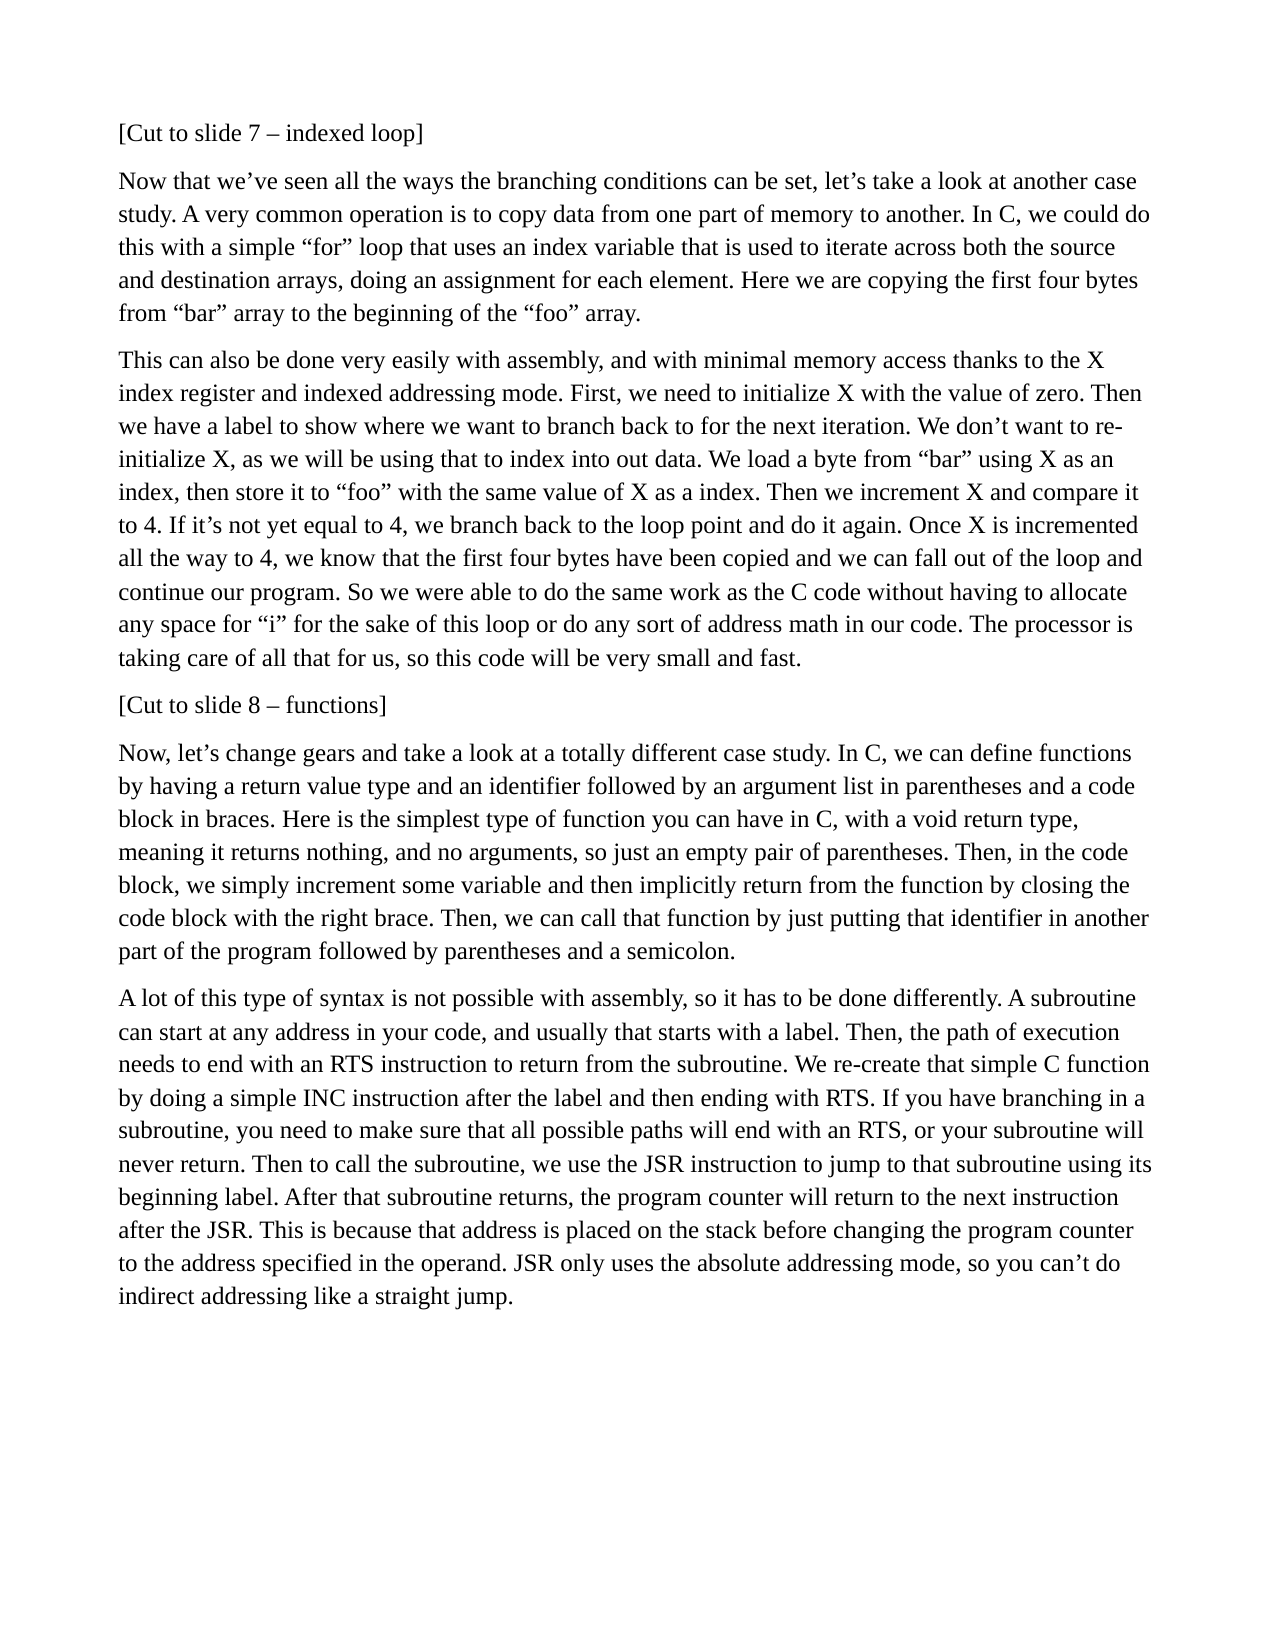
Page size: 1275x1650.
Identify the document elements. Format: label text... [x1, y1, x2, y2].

text Now, let’s change gears and take a look at a totally different case study. In C, we can define functions by having a return value type and an identifier followed by an argument list in parentheses and a code block in braces. Here is the simplest type of function you can have in C, with a void return type, meaning it returns nothing, and no arguments, so just an empty pair of parentheses. Then, in the code block, we simply increment some variable and then implicitly return from the function by closing the code block with the right brace. Then, we can call that function by just putting that identifier in another part of the program followed by parentheses and a semicolon. [118, 738, 1157, 965]
text [Cut to slide 7 – indexed loop] [118, 118, 1157, 147]
text [Cut to slide 8 – functions] [118, 690, 1157, 719]
text Now that we’ve seen all the ways the branching conditions can be set, let’s take a look at another case study. A very common operation is to copy data from one part of memory to another. In C, we could do this with a simple “for” loop that uses an index variable that is used to iterate across both the source and destination arrays, doing an assignment for each element. Here we are copying the first four bytes from “bar” array to the beginning of the “foo” array. [118, 166, 1157, 327]
text A lot of this type of syntax is not possible with assembly, so it has to be done differently. A subroutine can start at any address in your code, and usually that starts with a label. Then, the path of execution needs to end with an RTS instruction to return from the subroutine. We re-create that simple C function by doing a simple INC instruction after the label and then ending with RTS. If you have branching in a subroutine, you need to make sure that all possible paths will end with an RTS, or your subroutine will never return. Then to call the subroutine, we use the JSR instruction to jump to that subroutine using its beginning label. After that subroutine returns, the program counter will return to the next instruction after the JSR. This is because that address is placed on the stack before changing the program counter to the address specified in the operand. JSR only uses the absolute addressing mode, so you can’t do indirect addressing like a straight jump. [118, 983, 1157, 1309]
text This can also be done very easily with assembly, and with minimal memory access thanks to the X index register and indexed addressing mode. First, we need to initialize X with the value of zero. Then we have a label to show where we want to branch back to for the next iteration. We don’t want to re-initialize X, as we will be using that to index into out data. We load a byte from “bar” using X as an index, then store it to “foo” with the same value of X as a index. Then we increment X and compare it to 4. If it’s not yet equal to 4, we branch back to the loop point and do it again. Once X is incremented all the way to 4, we know that the first four bytes have been copied and we can fall out of the loop and continue our program. So we were able to do the same work as the C code without having to allocate any space for “i” for the sake of this loop or do any sort of address math in our code. The processor is taking care of all that for us, so this code will be very small and fast. [118, 345, 1157, 671]
